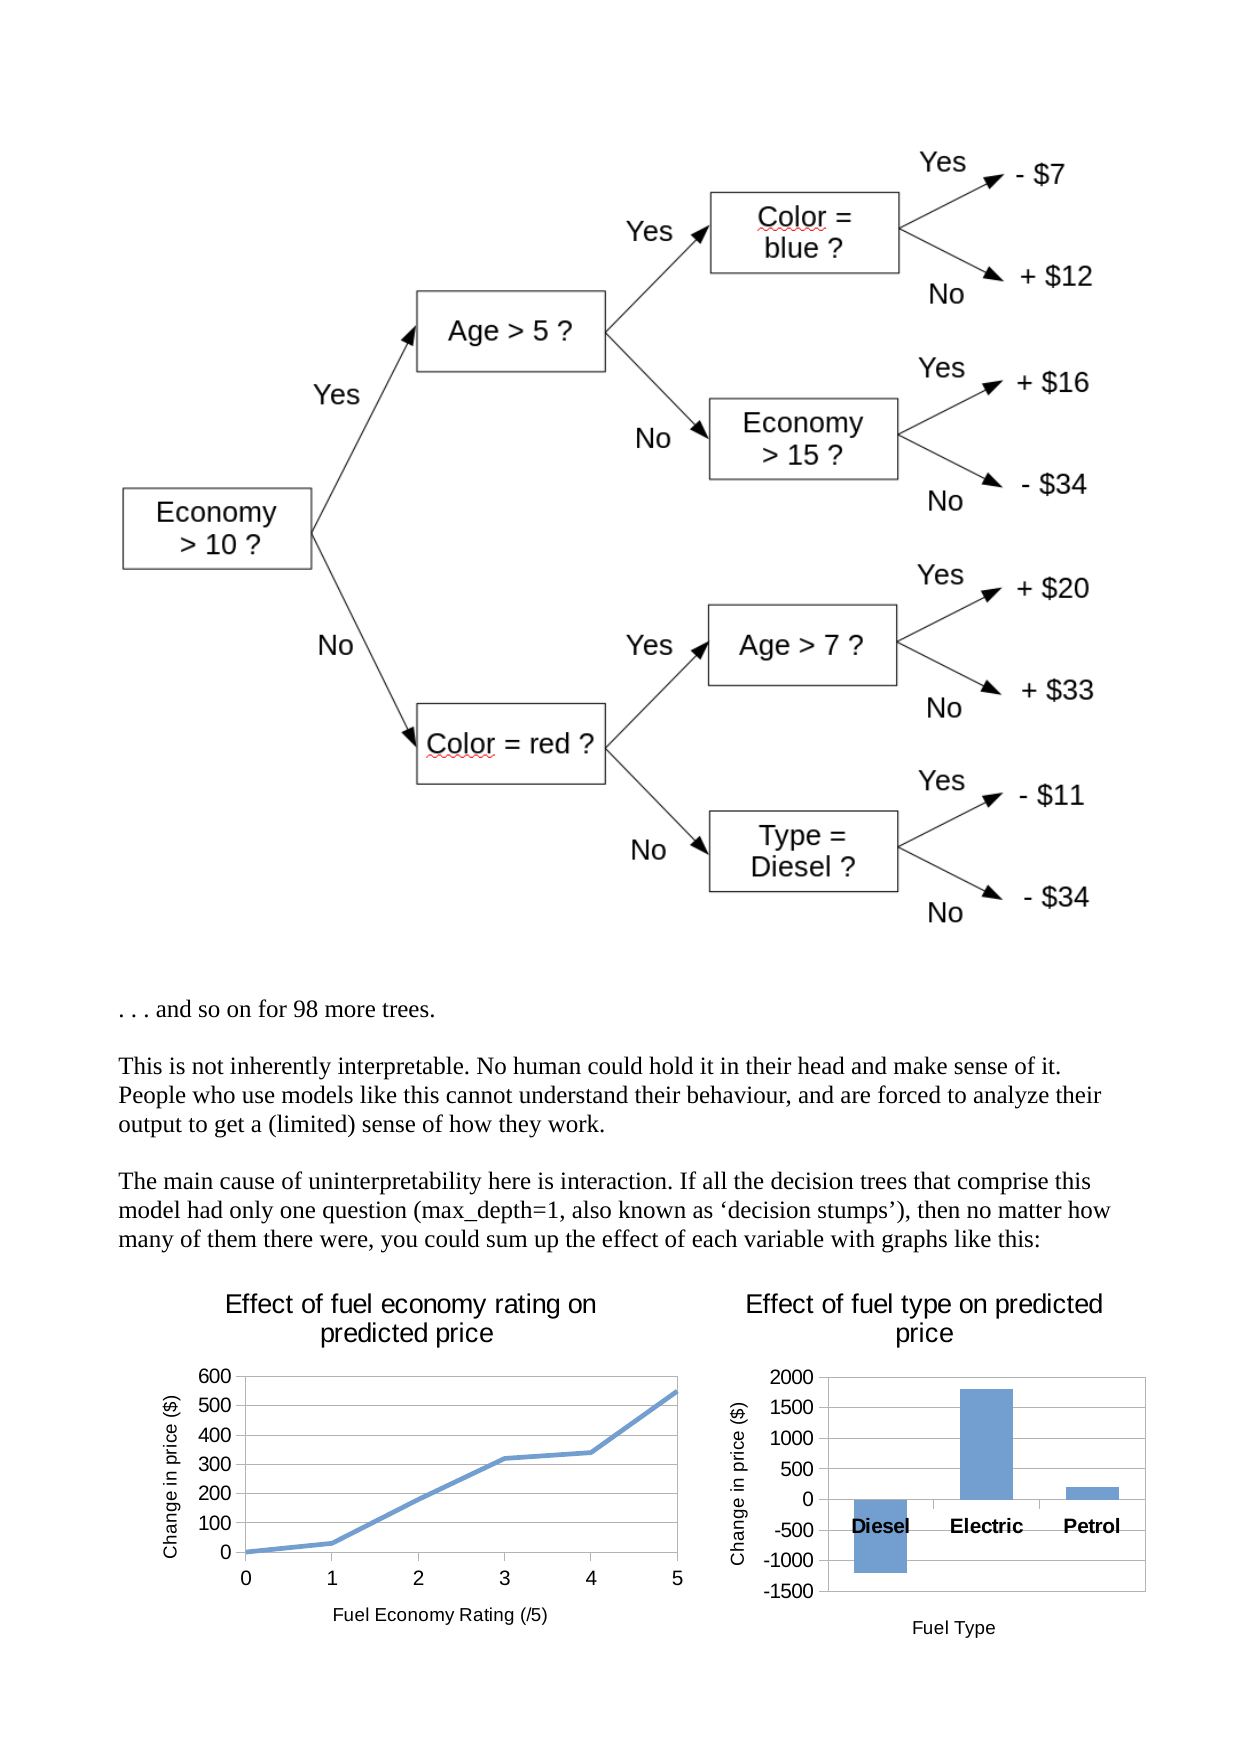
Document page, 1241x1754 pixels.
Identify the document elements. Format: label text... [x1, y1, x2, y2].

text . . . and so on for 98 more trees. [118, 994, 1122, 1023]
picture [118, 118, 1123, 966]
text The main cause of uninterpretability here is interaction. If all the decision trees that comprise this model had only one question (max_depth=1, also known as ‘decision stumps’), then no matter how many of them there were, you could sum up the effect of each variable with graphs like this: [118, 1166, 1122, 1253]
text This is not inherently interpretable. No human could hold it in their head and make sense of it. People who use models like this cannot understand their behaviour, and are forced to analyze their output to get a (limited) sense of how they work. [118, 1051, 1122, 1138]
